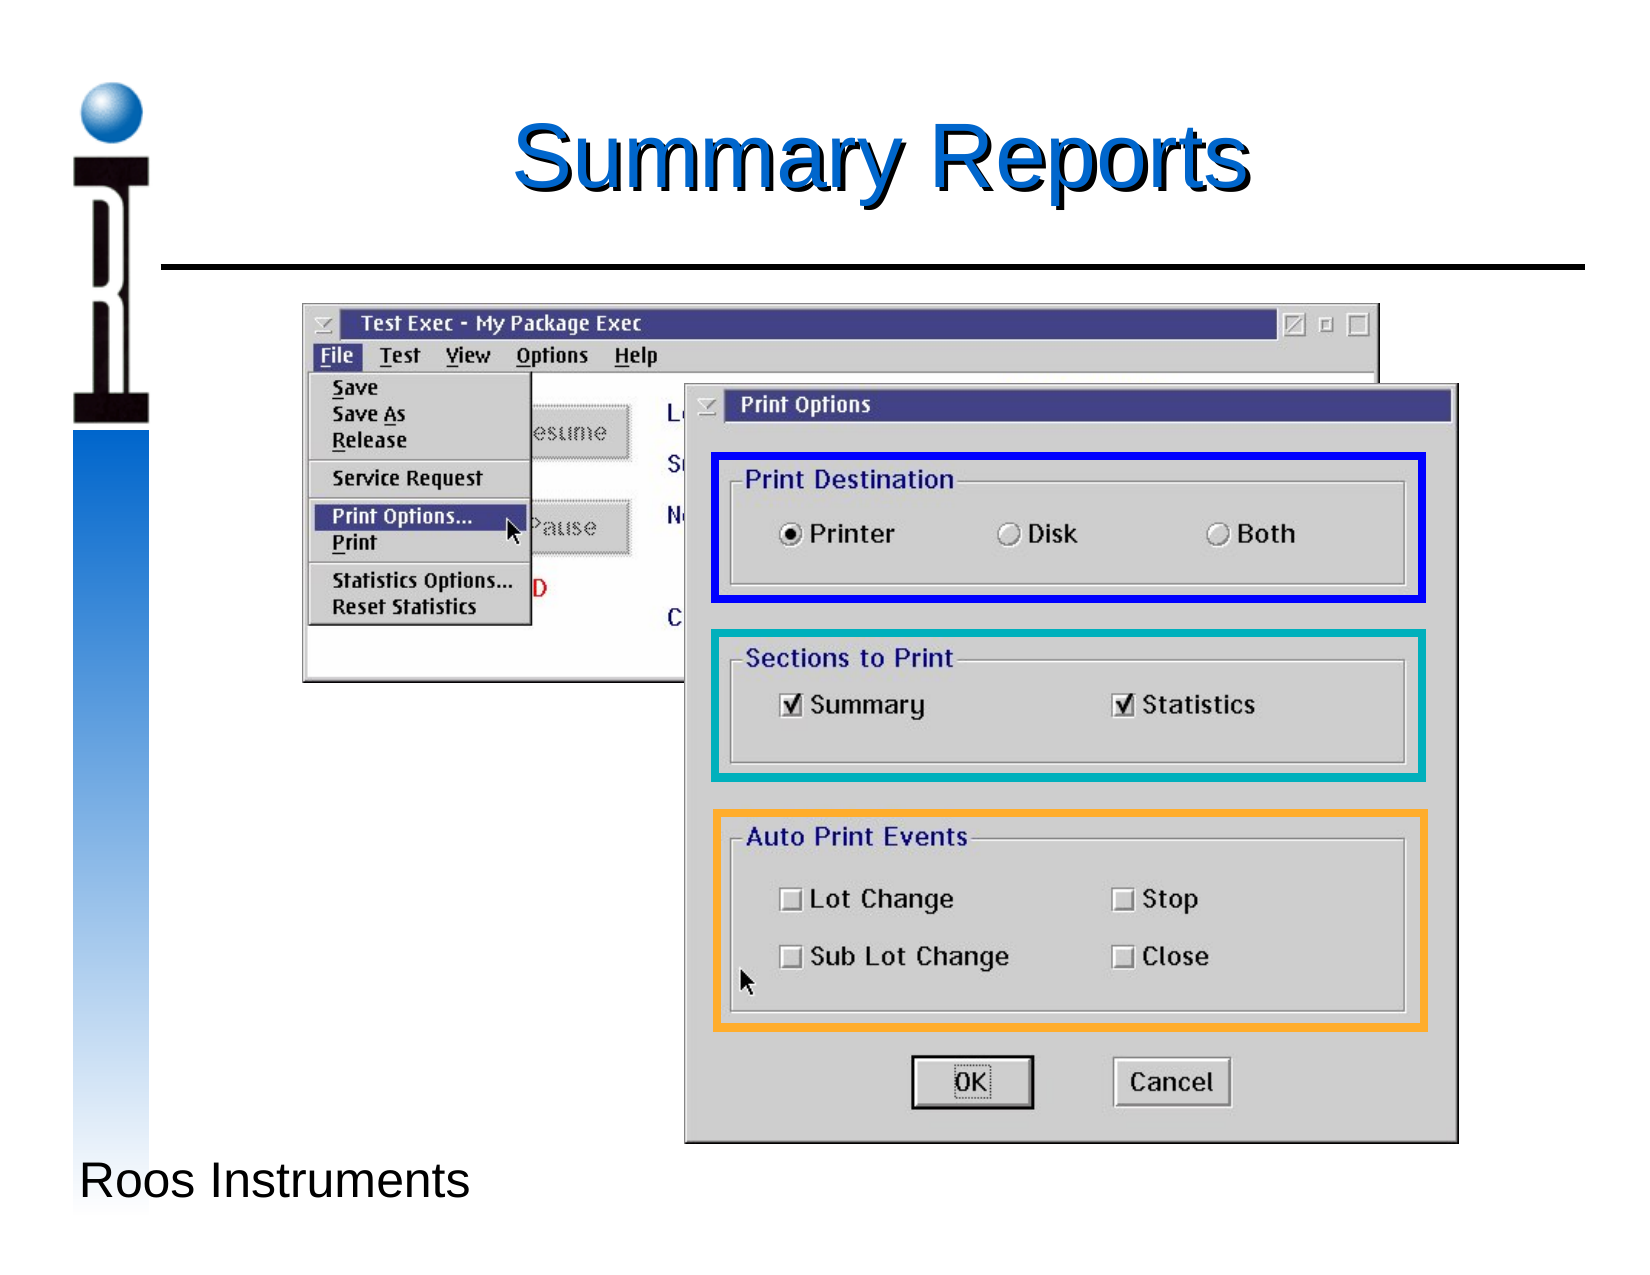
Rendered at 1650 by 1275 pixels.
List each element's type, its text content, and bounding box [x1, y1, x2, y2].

picture [302, 303, 1459, 1144]
picture [69, 78, 154, 430]
title Summary Reports [171, 59, 1591, 253]
